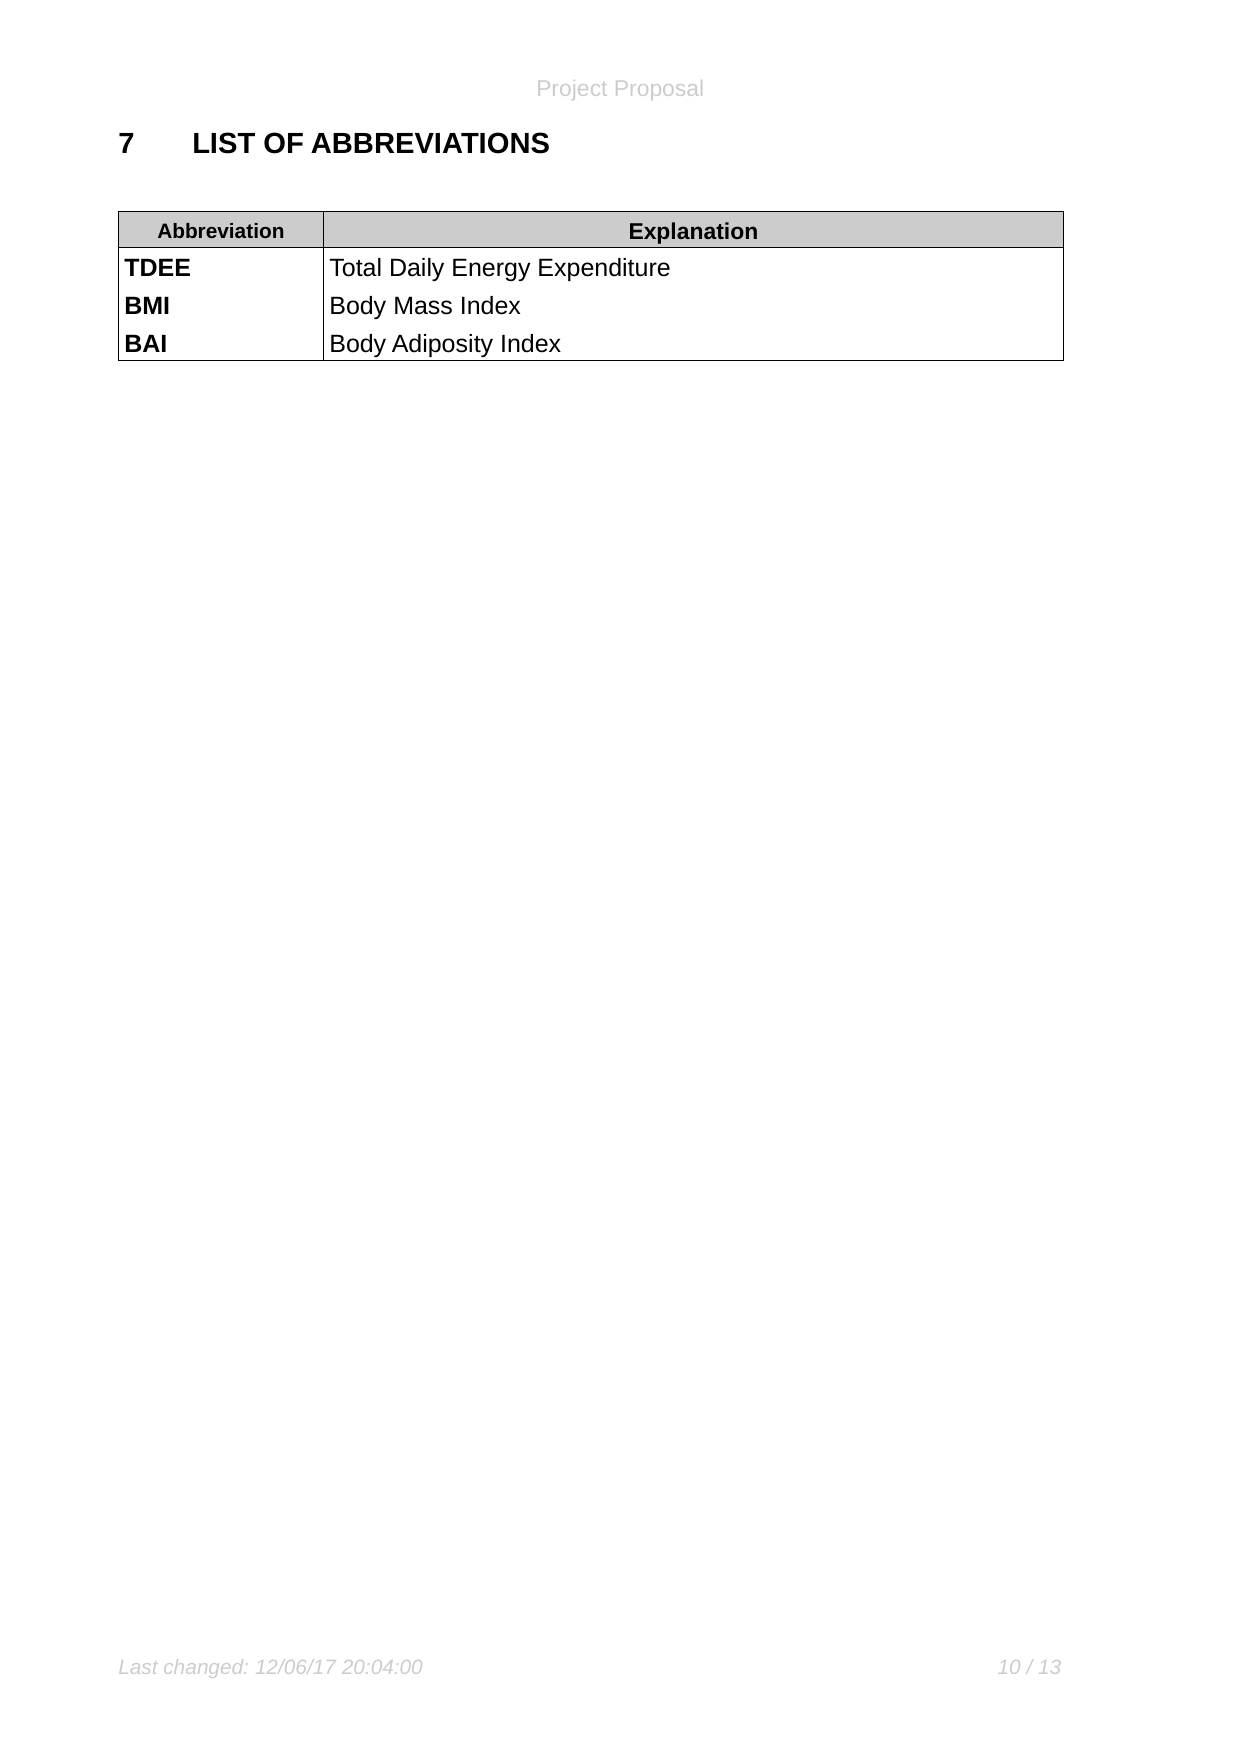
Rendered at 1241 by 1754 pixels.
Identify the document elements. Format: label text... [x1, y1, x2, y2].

table_cell BAI [119, 323, 323, 360]
table_cell BMI [119, 285, 323, 323]
subtitle List of Abbreviations [118, 126, 1122, 160]
table_cell Body Mass Index [324, 285, 1063, 323]
table_cell Body Adiposity Index [324, 323, 1063, 360]
table_cell TDEE [119, 248, 323, 285]
table_header Explanation [324, 212, 1063, 247]
table_cell Total Daily Energy Expenditure [324, 248, 1063, 285]
table_header Abbreviation [119, 212, 323, 247]
